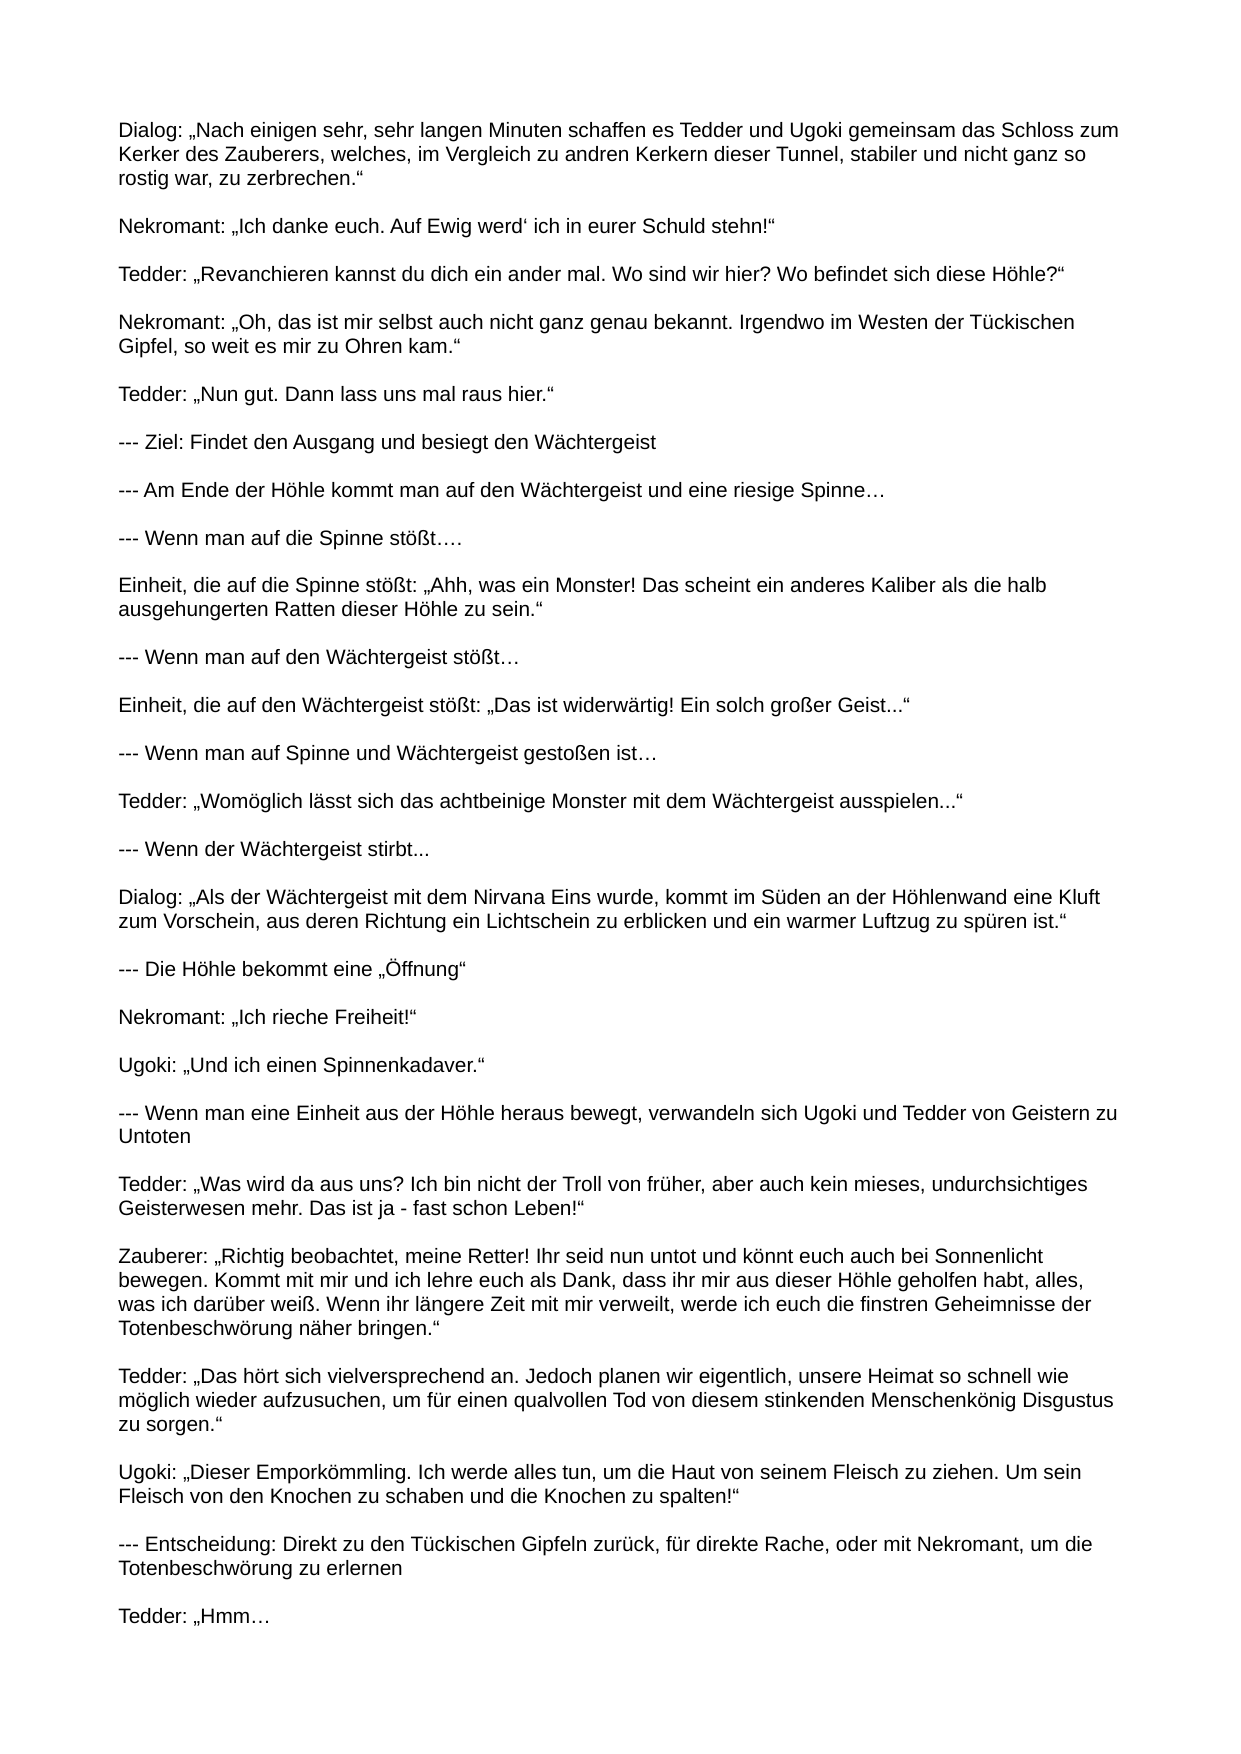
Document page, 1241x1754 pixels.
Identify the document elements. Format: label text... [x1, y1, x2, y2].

text Tedder: „Das hört sich vielversprechend an. Jedoch planen wir eigentlich, unsere Heimat so schnell wie möglich wieder aufzusuchen, um für einen qualvollen Tod von diesem stinkenden Menschenkönig Disgustus zu sorgen.“ [118, 1364, 1122, 1436]
text Dialog: „Nach einigen sehr, sehr langen Minuten schaffen es Tedder und Ugoki gemeinsam das Schloss zum Kerker des Zauberers, welches, im Vergleich zu andren Kerkern dieser Tunnel, stabiler und nicht ganz so rostig war, zu zerbrechen.“ [118, 118, 1122, 190]
text Einheit, die auf die Spinne stößt: „Ahh, was ein Monster! Das scheint ein anderes Kaliber als die halb ausgehungerten Ratten dieser Höhle zu sein.“ [118, 573, 1122, 621]
text Tedder: „Womöglich lässt sich das achtbeinige Monster mit dem Wächtergeist ausspielen...“ [118, 789, 1122, 813]
text Dialog: „Als der Wächtergeist mit dem Nirvana Eins wurde, kommt im Süden an der Höhlenwand eine Kluft zum Vorschein, aus deren Richtung ein Lichtschein zu erblicken und ein warmer Luftzug zu spüren ist.“ [118, 885, 1122, 933]
text --- Wenn man auf den Wächtergeist stößt… [118, 645, 1122, 669]
text Ugoki: „Und ich einen Spinnenkadaver.“ [118, 1052, 1122, 1076]
text Tedder: „Revanchieren kannst du dich ein ander mal. Wo sind wir hier? Wo befindet sich diese Höhle?“ [118, 262, 1122, 286]
text --- Wenn man eine Einheit aus der Höhle heraus bewegt, verwandeln sich Ugoki und Tedder von Geistern zu Untoten [118, 1100, 1122, 1148]
text Tedder: „Was wird da aus uns? Ich bin nicht der Troll von früher, aber auch kein mieses, undurchsichtiges Geisterwesen mehr. Das ist ja - fast schon Leben!“ [118, 1172, 1122, 1220]
text Nekromant: „Ich rieche Freiheit!“ [118, 1004, 1122, 1028]
text Tedder: „Hmm… [118, 1603, 1122, 1627]
text --- Die Höhle bekommt eine „Öffnung“ [118, 957, 1122, 981]
text Nekromant: „Oh, das ist mir selbst auch nicht ganz genau bekannt. Irgendwo im Westen der Tückischen Gipfel, so weit es mir zu Ohren kam.“ [118, 310, 1122, 358]
text Zauberer: „Richtig beobachtet, meine Retter! Ihr seid nun untot und könnt euch auch bei Sonnenlicht bewegen. Kommt mit mir und ich lehre euch als Dank, dass ihr mir aus dieser Höhle geholfen habt, alles, was ich darüber weiß. Wenn ihr längere Zeit mit mir verweilt, werde ich euch die finstren Geheimnisse der Totenbeschwörung näher bringen.“ [118, 1244, 1122, 1340]
text Tedder: „Nun gut. Dann lass uns mal raus hier.“ [118, 382, 1122, 406]
text --- Wenn der Wächtergeist stirbt... [118, 837, 1122, 861]
text --- Am Ende der Höhle kommt man auf den Wächtergeist und eine riesige Spinne… [118, 477, 1122, 501]
text Ugoki: „Dieser Emporkömmling. Ich werde alles tun, um die Haut von seinem Fleisch zu ziehen. Um sein Fleisch von den Knochen zu schaben und die Knochen zu spalten!“ [118, 1460, 1122, 1508]
text --- Ziel: Findet den Ausgang und besiegt den Wächtergeist [118, 429, 1122, 453]
text --- Wenn man auf Spinne und Wächtergeist gestoßen ist… [118, 741, 1122, 765]
text --- Entscheidung: Direkt zu den Tückischen Gipfeln zurück, für direkte Rache, oder mit Nekromant, um die Totenbeschwörung zu erlernen [118, 1532, 1122, 1579]
text Nekromant: „Ich danke euch. Auf Ewig werd‘ ich in eurer Schuld stehn!“ [118, 214, 1122, 238]
text Einheit, die auf den Wächtergeist stößt: „Das ist widerwärtig! Ein solch großer Geist...“ [118, 693, 1122, 717]
text --- Wenn man auf die Spinne stößt…. [118, 525, 1122, 549]
